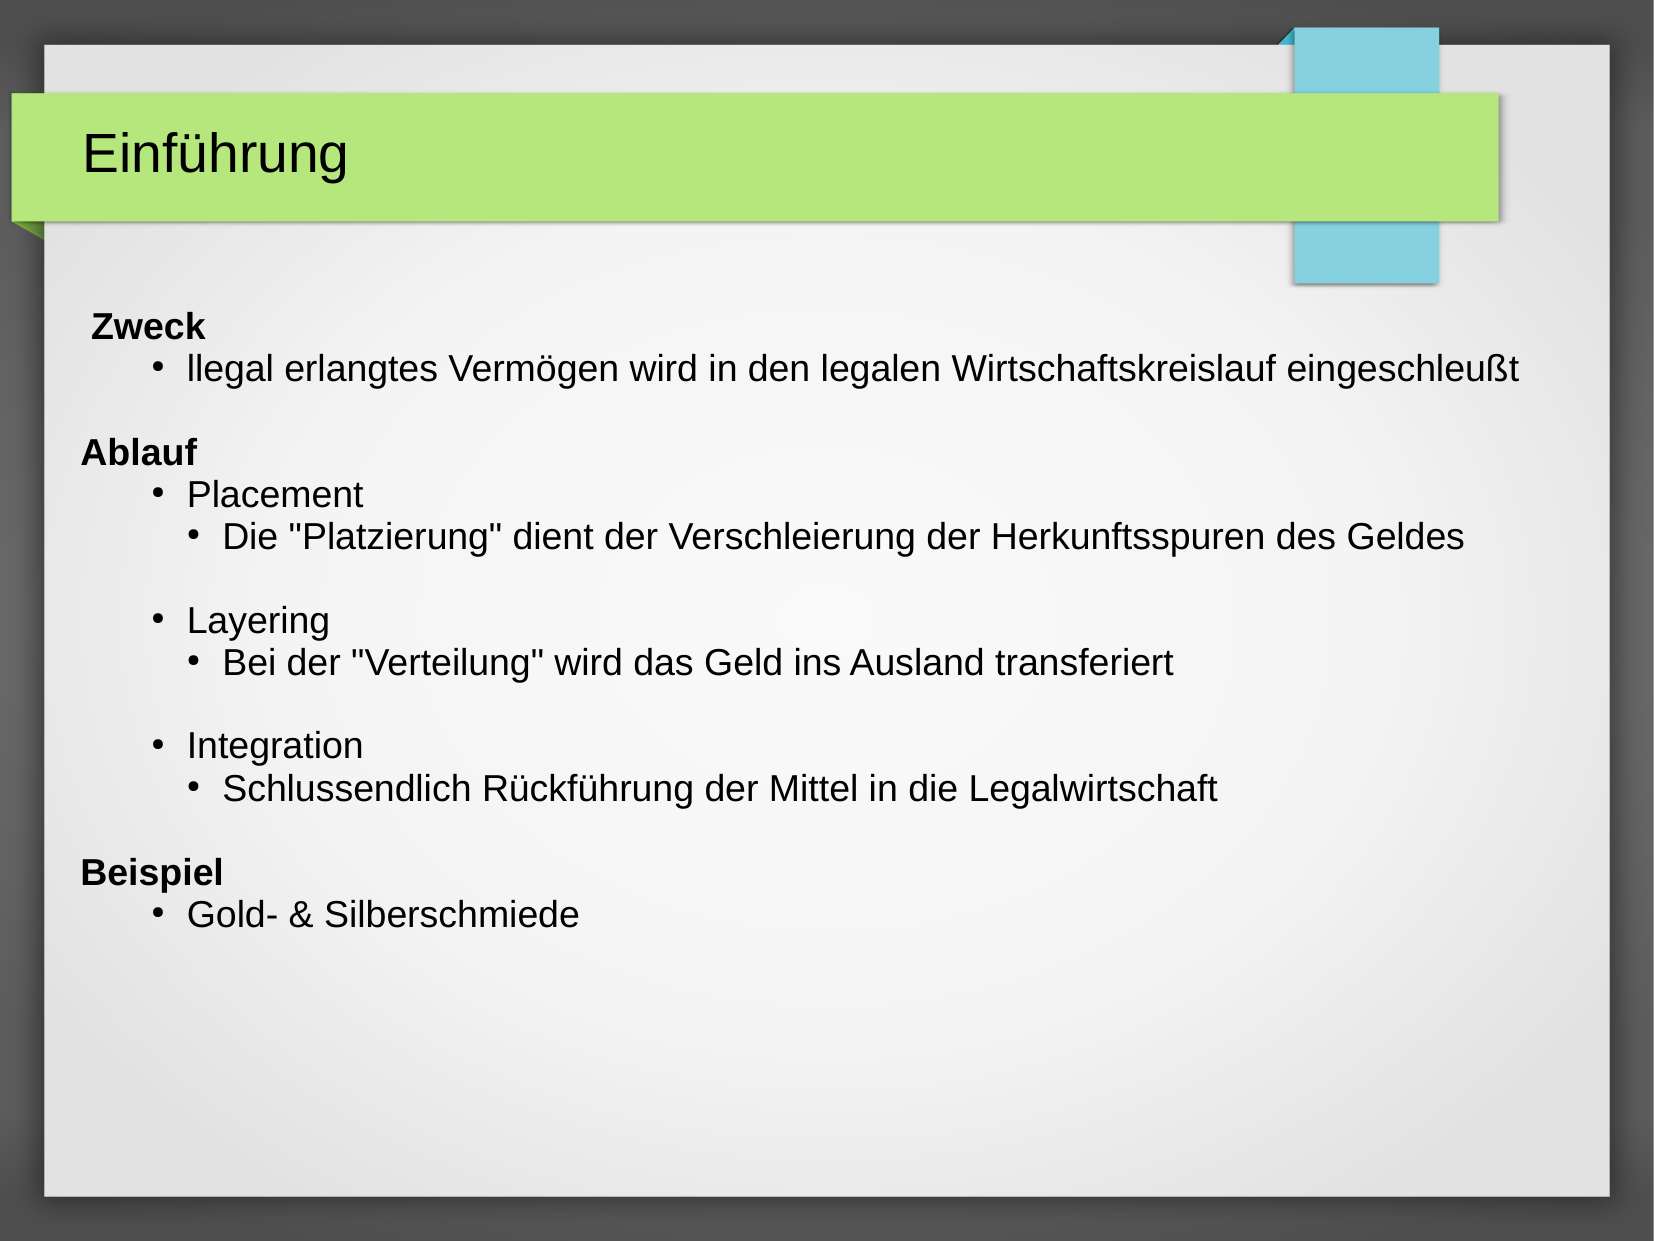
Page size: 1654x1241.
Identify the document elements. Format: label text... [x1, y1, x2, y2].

picture [0, 0, 1654, 1241]
text_box Zweck llegal erlangtes Vermögen wird in den legalen Wirtschaftskreislauf eingeschleußt Ablauf Placement Die "Platzierung" dient der Verschleierung der Herkunftsspuren des Geldes Layering Bei der "Verteilung" wird das Geld ins Ausland transferiert Integration Schlussendlich Rückführung der Mittel in die Legalwirtschaft Beispiel Gold- & Silberschmiede [65, 297, 1588, 943]
title Einführung [82, 94, 1264, 213]
